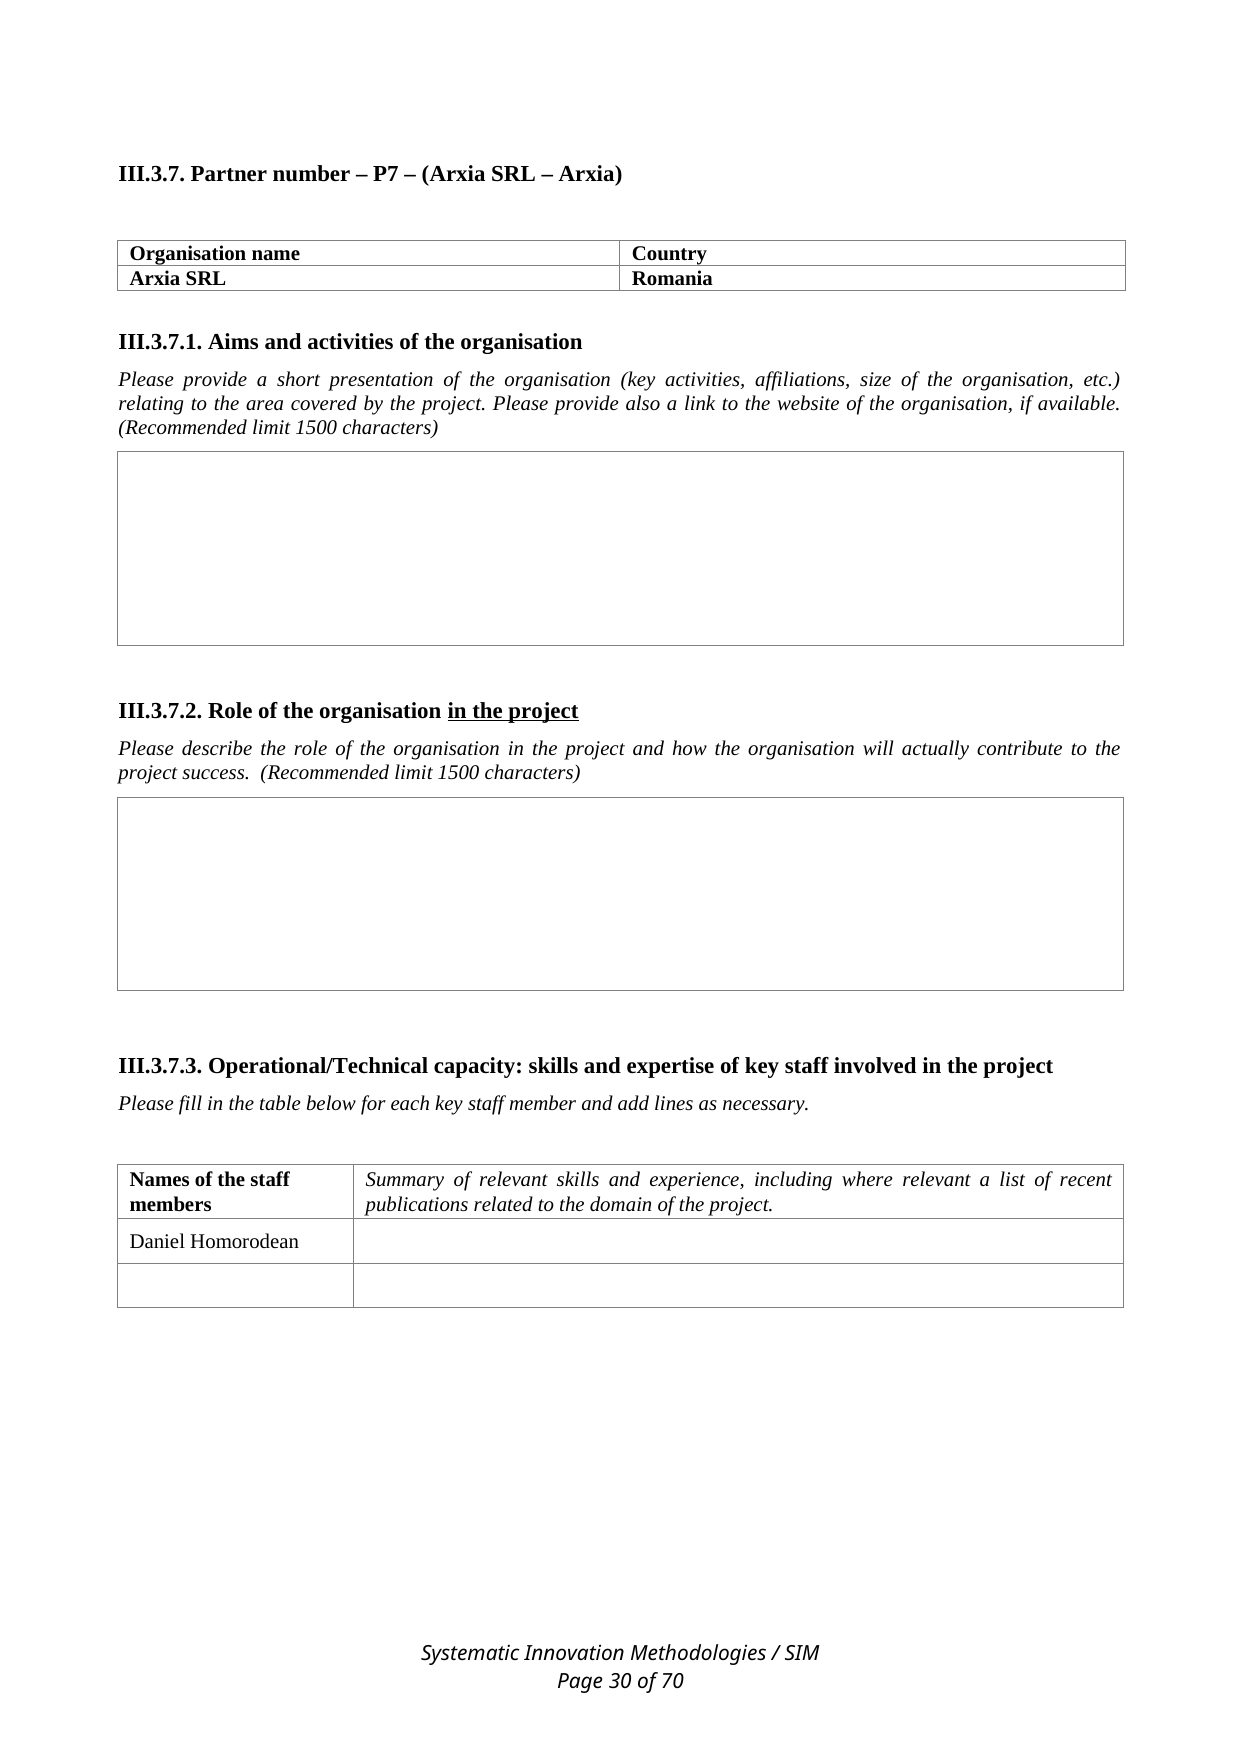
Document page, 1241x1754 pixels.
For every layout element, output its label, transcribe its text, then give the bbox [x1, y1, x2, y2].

table_header Summary of relevant skills and experience, including where relevant a list of recent publications related to the domain of the project. [354, 1165, 1123, 1218]
text Please fill in the table below for each key staff member and add lines as necessary. [118, 1091, 1122, 1115]
table_header Organisation name [118, 241, 619, 265]
table_header Names of the staff members [118, 1165, 353, 1218]
table_header [118, 452, 1123, 645]
table_header Country [620, 241, 1125, 265]
text III.3.7.2. Role of the organisation in the project [118, 697, 1122, 723]
subtitle III.3.7. Partner number – P7 – (Arxia SRL – Arxia) [118, 160, 1122, 187]
text III.3.7.3. Operational/Technical capacity: skills and expertise of key staff involved in the project [118, 1052, 1122, 1078]
table_cell Arxia SRL [118, 266, 619, 290]
table_cell [354, 1219, 1123, 1262]
table_cell Romania [620, 266, 1125, 290]
table_cell [354, 1264, 1123, 1307]
text III.3.7.1. Aims and activities of the organisation [118, 328, 1122, 354]
table_cell Daniel Homorodean [118, 1219, 353, 1262]
text Please describe the role of the organisation in the project and how the organisation will actually contribute to the project success. (Recommended limit 1500 characters) [118, 736, 1122, 784]
table_cell [118, 1264, 353, 1307]
text Please provide a short presentation of the organisation (key activities, affiliations, size of the organisation, etc.) relating to the area covered by the project. Please provide also a link to the website of the organisation, if available. (Recommended limit 1500 characters) [118, 367, 1122, 439]
table_header [118, 798, 1123, 990]
